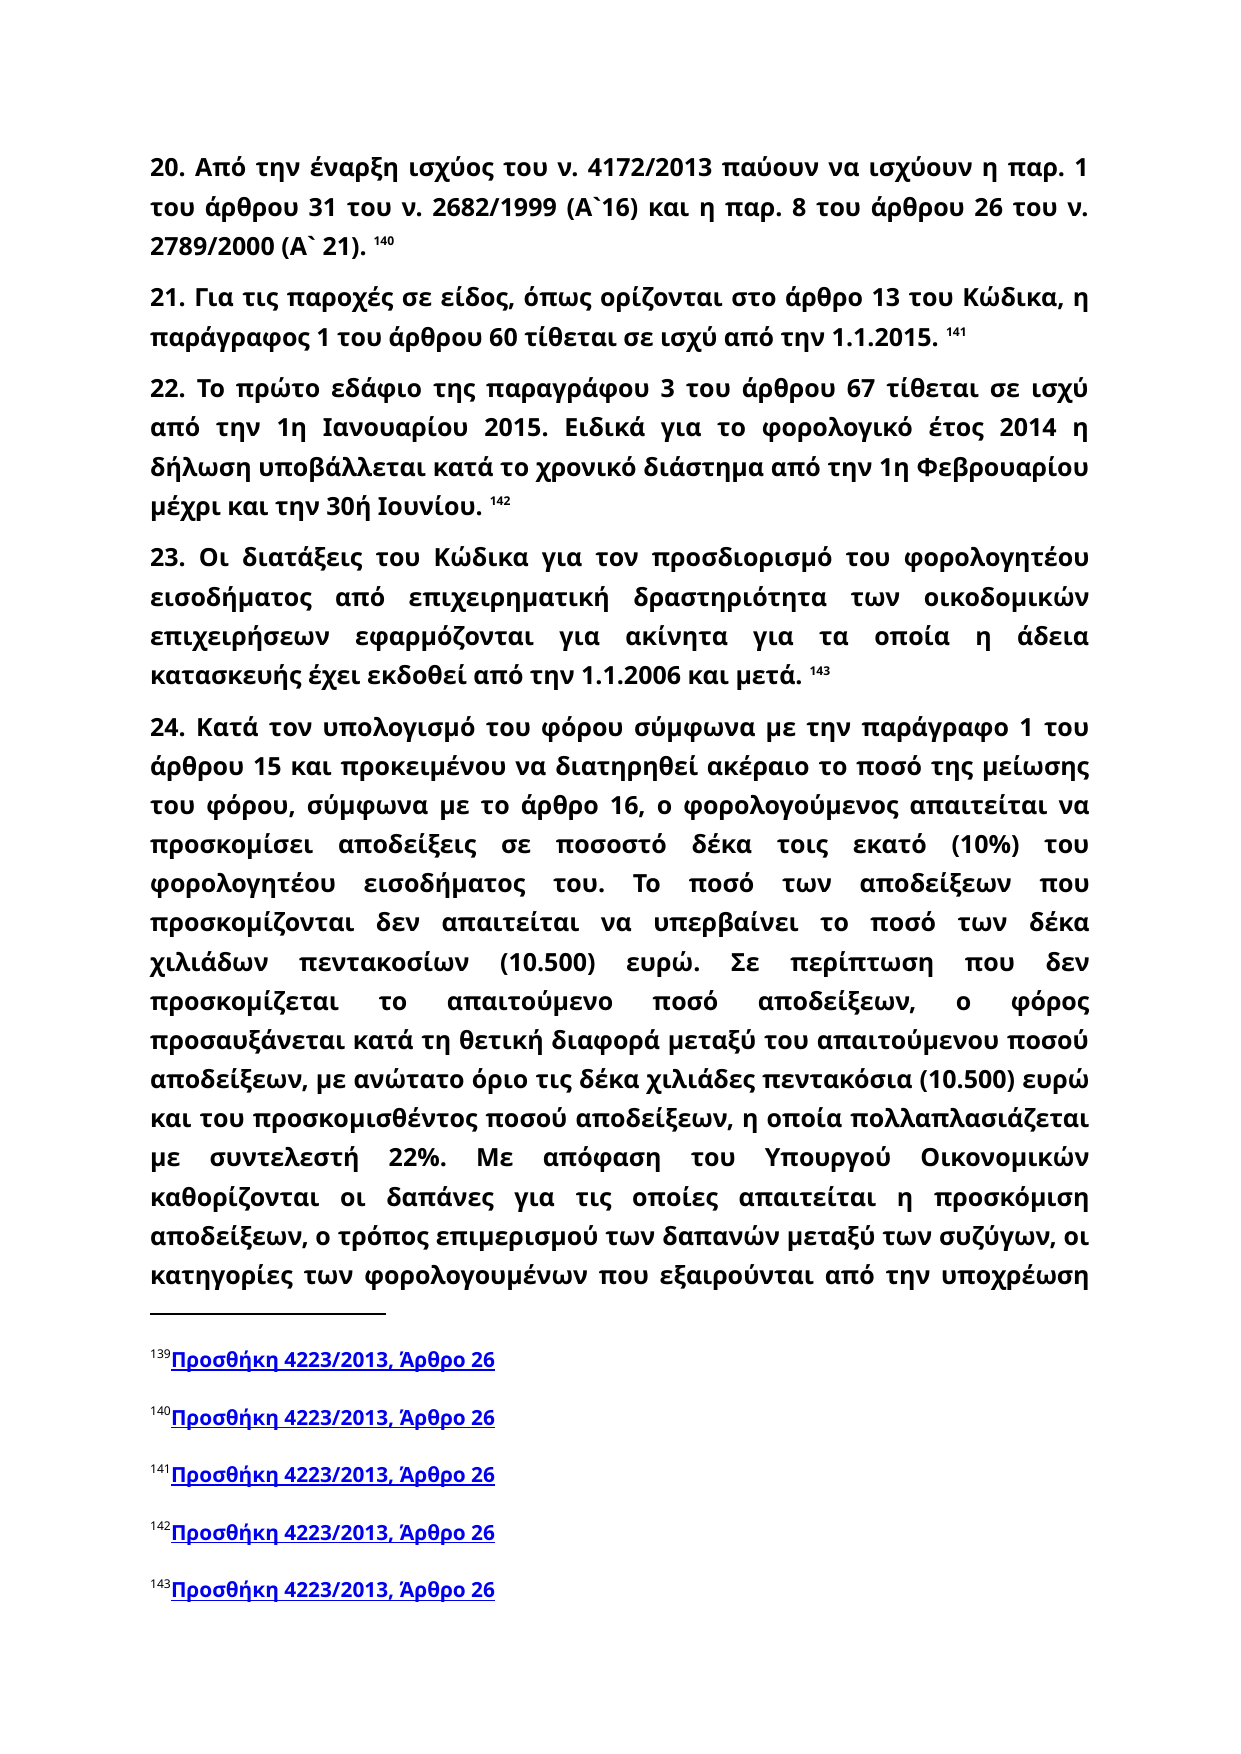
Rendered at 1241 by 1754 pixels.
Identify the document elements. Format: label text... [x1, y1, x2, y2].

text 21. Για τις παροχές σε είδος, όπως ορίζονται στο άρθρο 13 του Κώδικα, η παράγραφος 1 του άρθρου 60 τίθεται σε ισχύ από την 1.1.2015. [150, 280, 1090, 353]
text Προσθήκη 4223/2013, Άρθρο 26 [150, 1403, 1090, 1431]
text Προσθήκη 4223/2013, Άρθρο 26 [150, 1518, 1090, 1546]
text 24. Κατά τον υπολογισμό του φόρου σύμφωνα με την παράγραφο 1 του άρθρου 15 και προκειμένου να διατηρηθεί ακέραιο το ποσό της μείωσης του φόρου, σύμφωνα με το άρθρο 16, ο φορολογούμενος απαιτείται να προσκομίσει αποδείξεις σε ποσοστό δέκα τοις εκατό (10%) του φορολογητέου εισοδήματος του. Το ποσό των αποδείξεων που προσκομίζονται δεν απαιτείται να υπερβαίνει το ποσό των δέκα χιλιάδων πεντακοσίων (10.500) ευρώ. Σε περίπτωση που δεν προσκομίζεται το απαιτούμενο ποσό αποδείξεων, ο φόρος προσαυξάνεται κατά τη θετική διαφορά μεταξύ του απαιτούμενου ποσού αποδείξεων, με ανώτατο όριο τις δέκα χιλιάδες πεντακόσια (10.500) ευρώ και του προσκομισθέντος ποσού αποδείξεων, η οποία πολλαπλασιάζεται με συντελεστή 22%. Με απόφαση του Υπουργού Οικονομικών καθορίζονται οι δαπάνες για τις οποίες απαιτείται η προσκόμιση αποδείξεων, ο τρόπος επιμερισμού των δαπανών μεταξύ των συζύγων, οι κατηγορίες των φορολογουμένων που εξαιρούνται από την υποχρέωση [150, 709, 1090, 1292]
text 22. Το πρώτο εδάφιο της παραγράφου 3 του άρθρου 67 τίθεται σε ισχύ από την 1η Ιανουαρίου 2015. Ειδικά για το φορολογικό έτος 2014 η δήλωση υποβάλλεται κατά το χρονικό διάστημα από την 1η Φεβρουαρίου μέχρι και την 30ή Ιουνίου. [150, 371, 1090, 522]
text Προσθήκη 4223/2013, Άρθρο 26 [150, 1345, 1090, 1373]
text Προσθήκη 4223/2013, Άρθρο 26 [150, 1460, 1090, 1489]
text 23. Οι διατάξεις του Κώδικα για τον προσδιορισμό του φορολογητέου εισοδήματος από επιχειρηματική δραστηριότητα των οικοδομικών επιχειρήσεων εφαρμόζονται για ακίνητα για τα οποία η άδεια κατασκευής έχει εκδοθεί από την 1.1.2006 και μετά. [150, 540, 1090, 692]
text Προσθήκη 4223/2013, Άρθρο 26 [150, 1576, 1090, 1604]
text 20. Από την έναρξη ισχύος του ν. 4172/2013 παύουν να ισχύουν η παρ. 1 του άρθρου 31 του ν. 2682/1999 (Α`16) και η παρ. 8 του άρθρου 26 του ν. 2789/2000 (Α` 21). [150, 150, 1090, 262]
